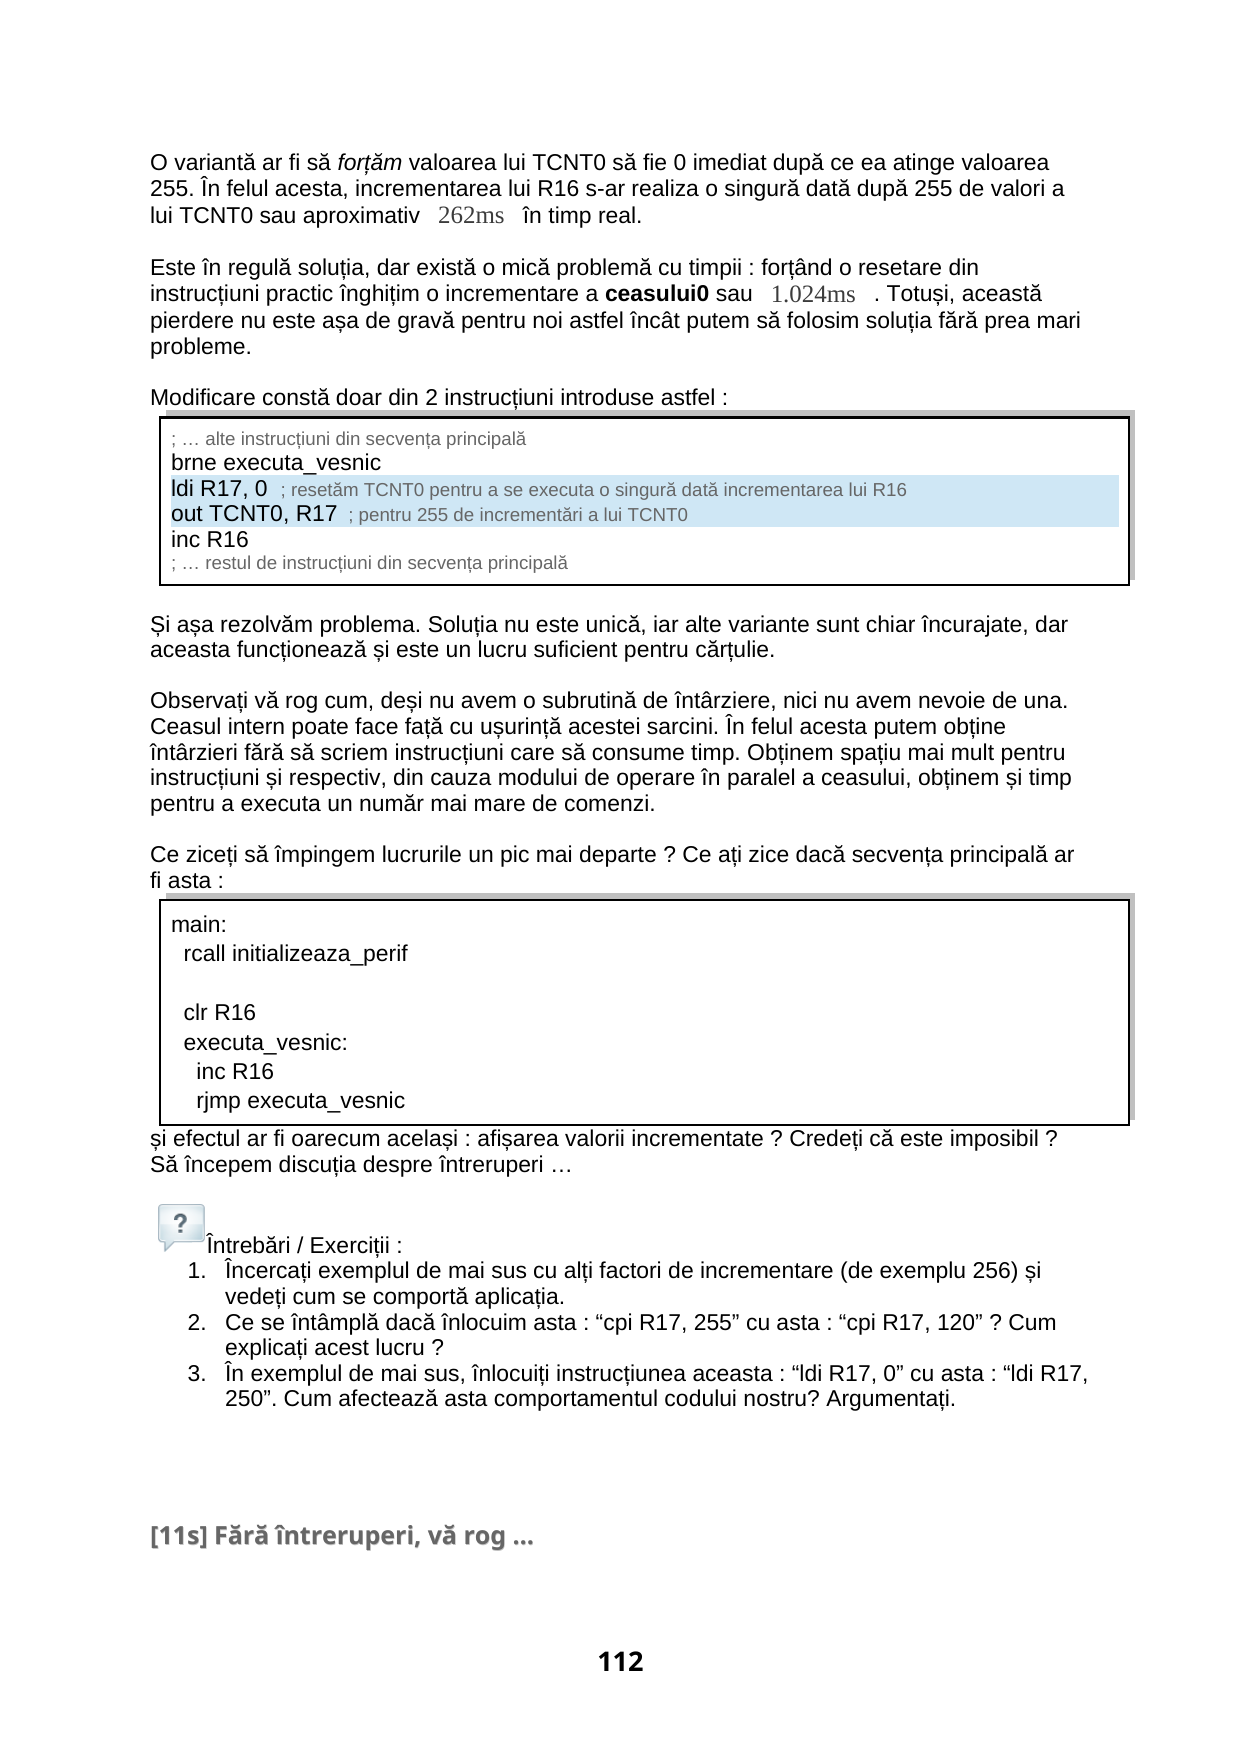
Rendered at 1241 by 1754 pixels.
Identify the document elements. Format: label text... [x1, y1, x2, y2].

text Ce ziceți să împingem lucrurile un pic mai departe ? Ce ați zice dacă secvența principală ar fi asta : [150, 842, 1091, 893]
list Ce se întâmplă dacă înlocuim asta : “cpi R17, 255” cu asta : “cpi R17, 120” ? Cum explicați acest lucru ? [187, 1309, 1091, 1360]
list În exemplul de mai sus, înlocuiți instrucțiunea aceasta : “ldi R17, 0” cu asta : “ldi R17, 250”. Cum afectează asta comportamentul codului nostru? Argumentați. [187, 1360, 1091, 1412]
table_header ; … alte instrucțiuni din secvența principală brne executa_vesnic ldi R17, 0 ; resetăm TCNT0 pentru a se executa o singură dată incrementarea lui R16 out TCNT0, R17 ; pentru 255 de incrementări a lui TCNT0 inc R16 ; … restul de instrucțiuni din secvența principală [161, 419, 1128, 584]
list Încercați exemplul de mai sus cu alți factori de incrementare (de exemplu 256) și vedeți cum se comportă aplicația. [187, 1258, 1091, 1309]
text Modificare constă doar din 2 instrucțiuni introduse astfel : [150, 385, 1091, 410]
text Întrebări / Exerciții : [150, 1229, 1091, 1258]
text și efectul ar fi oarecum același : afișarea valorii incrementate ? Credeți că este imposibil ? Să începem discuția despre întreruperi … [150, 1126, 1091, 1177]
subtitle [11s] Fără întreruperi, vă rog … [150, 1518, 1091, 1552]
table_header main: rcall initializeaza_perif clr R16 executa_vesnic: inc R16 rjmp executa_vesnic [161, 901, 1128, 1124]
picture [156, 1203, 207, 1253]
text Observați vă rog cum, deși nu avem o subrutină de întârziere, nici nu avem nevoie de una. Ceasul intern poate face față cu ușurință acestei sarcini. În felul acesta putem obține întârzieri fără să scriem instrucțiuni care să consume timp. Obținem spațiu mai mult pentru instrucțiuni și respectiv, din cauza modului de operare în paralel a ceasului, obținem și timp pentru a executa un număr mai mare de comenzi. [150, 688, 1091, 816]
text Și așa rezolvăm problema. Soluția nu este unică, iar alte variante sunt chiar încurajate, dar aceasta funcționează și este un lucru suficient pentru cărțulie. [150, 611, 1091, 663]
text O variantă ar fi să forțăm valoarea lui TCNT0 să fie 0 imediat după ce ea atinge valoarea 255. În felul acesta, incrementarea lui R16 s-ar realiza o singură dată după 255 de valori a lui TCNT0 sau aproximativîn timp real. [150, 150, 1091, 229]
text Este în regulă soluția, dar există o mică problemă cu timpii : forțând o resetare din instrucțiuni practic înghițim o incrementare a ceasului0 sau. Totuși, această pierdere nu este așa de gravă pentru noi astfel încât putem să folosim soluția fără prea mari probleme. [150, 254, 1091, 359]
